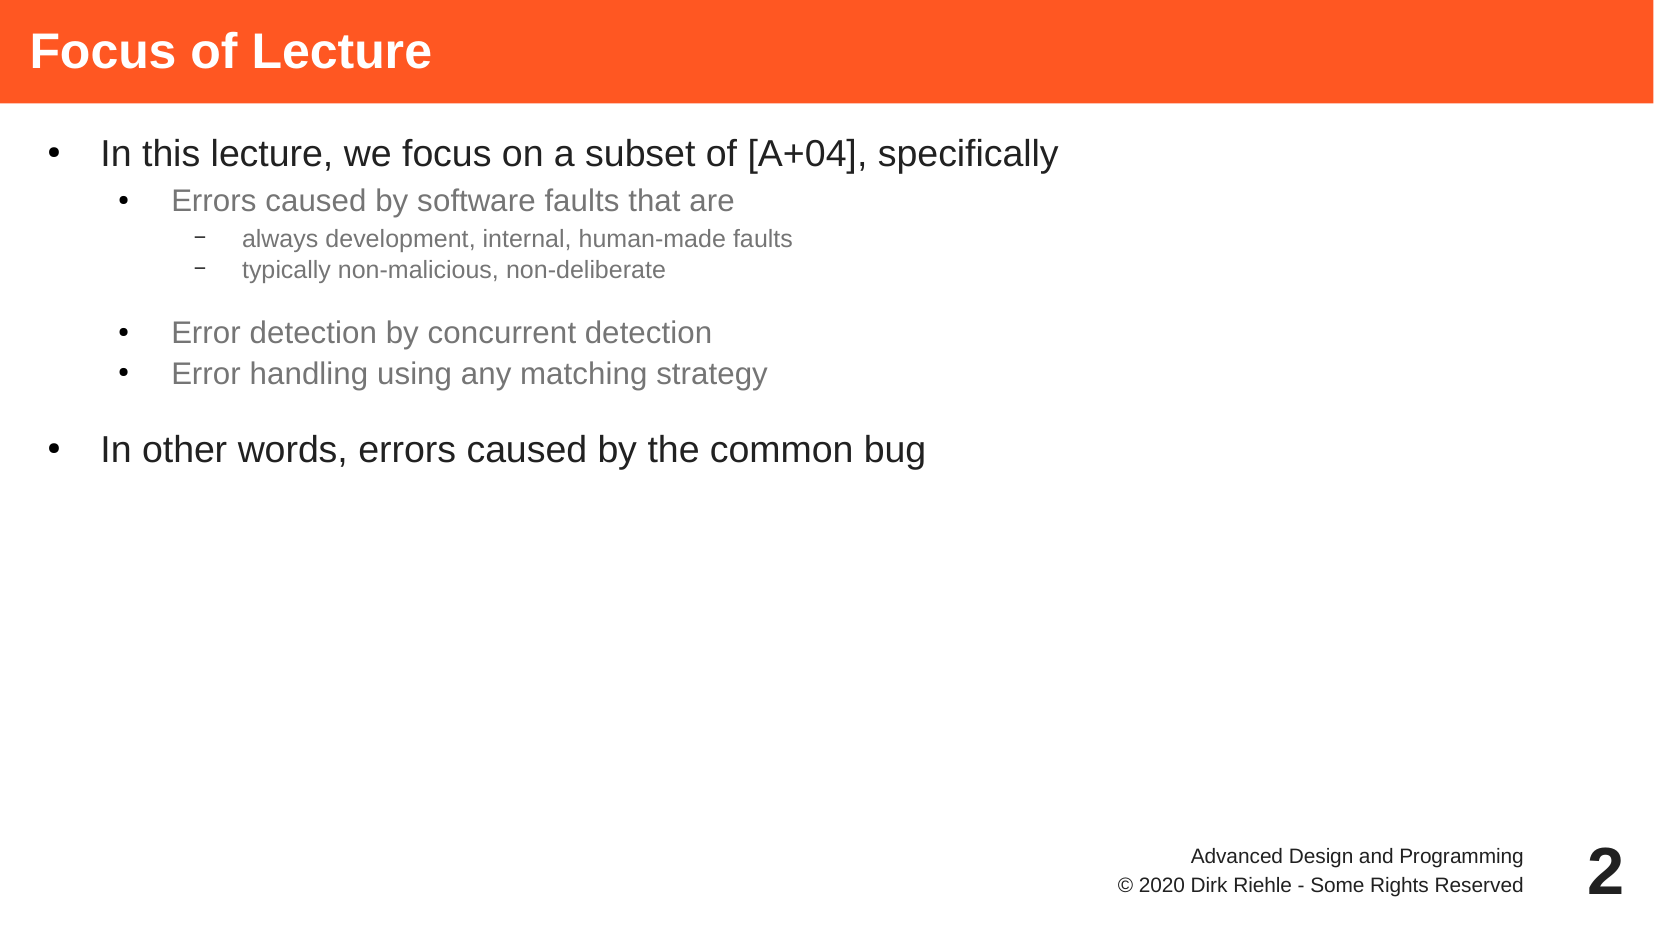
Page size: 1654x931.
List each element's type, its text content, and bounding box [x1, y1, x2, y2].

title Focus of Lecture [0, 0, 1654, 104]
list In this lecture, we focus on a subset of [A+04], specifically Errors caused by software faults that are always development, internal, human-made faults typically non-malicious, non-deliberate Error detection by concurrent detection Error handling using any matching strategy In other words, errors caused by the common bug [29, 132, 1625, 813]
